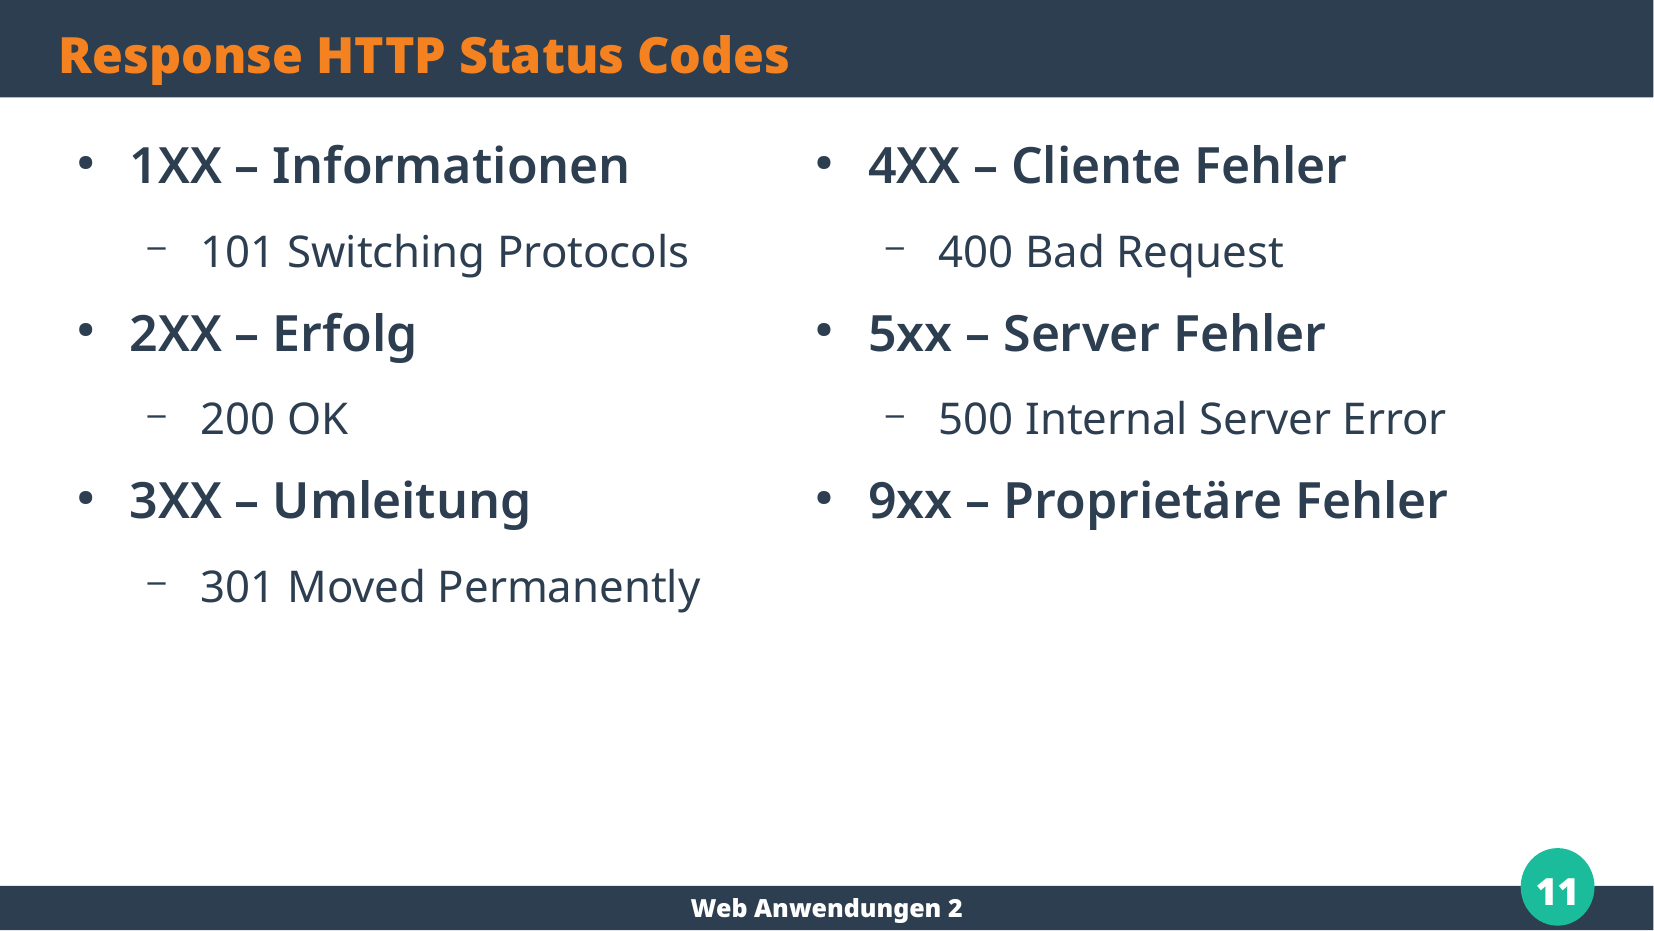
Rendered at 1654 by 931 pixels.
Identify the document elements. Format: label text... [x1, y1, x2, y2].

list 4XX – Cliente Fehler 400 Bad Request 5xx – Server Fehler 500 Internal Server Error 9xx – Proprietäre Fehler [797, 129, 1654, 864]
list 1XX – Informationen 101 Switching Protocols 2XX – Erfolg 200 OK 3XX – Umleitung 301 Moved Permanently [59, 129, 797, 864]
title Response HTTP Status Codes [59, 8, 1595, 89]
